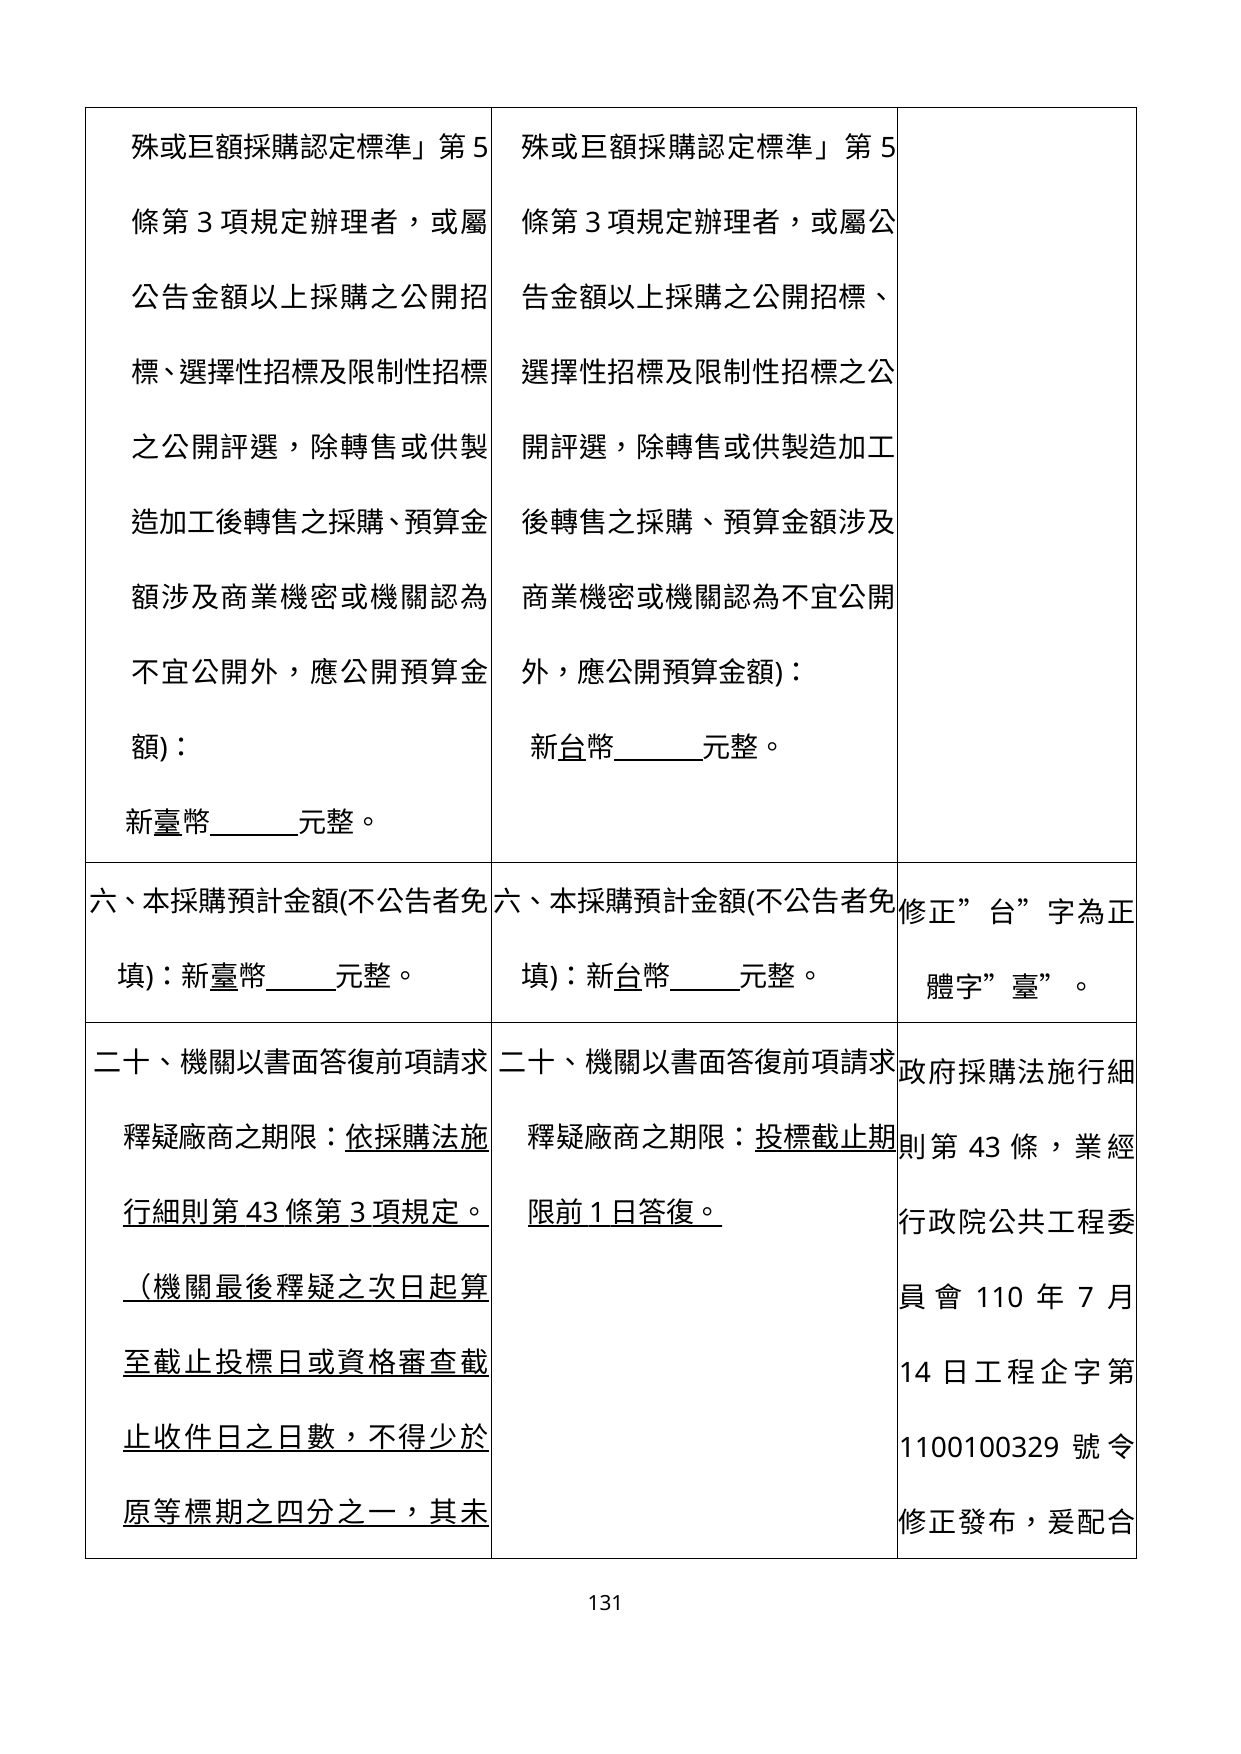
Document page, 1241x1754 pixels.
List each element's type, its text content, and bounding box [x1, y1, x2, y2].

table_cell 六、本採購預計金額(不公告者免填)：新臺幣 元整。 [86, 863, 491, 1022]
table_cell 二十、機關以書面答復前項請求釋疑廠商之期限：依採購法施行細則第43條第3項規定。（機關最後釋疑之次日起算至截止投標日或資格審查截止收件日之日數，不得少於原等標期之四分之一，其未 [86, 1023, 491, 1558]
table_cell 殊或巨額採購認定標準」第5條第3項規定辦理者，或屬公告金額以上採購之公開招標、選擇性招標及限制性招標之公開評選，除轉售或供製造加工後轉售之採購、預算金額涉及商業機密或機關認為不宜公開外，應公開預算金額)： 新台幣 元整。 [492, 108, 897, 861]
table_cell [898, 108, 1136, 861]
table_cell 政府採購法施行細則第43條，業經行政院公共工程委員會110年7月14日工程企字第1100100329號令修正發布，爰配合 [898, 1023, 1136, 1558]
table_cell 二十、機關以書面答復前項請求釋疑廠商之期限：投標截止期限前1日答復。 [492, 1023, 897, 1558]
table_cell 六、本採購預計金額(不公告者免填)：新台幣 元整。 [492, 863, 897, 1022]
table_cell 修正”台”字為正體字”臺”。 [898, 863, 1136, 1022]
table_cell 殊或巨額採購認定標準」第5條第3項規定辦理者，或屬公告金額以上採購之公開招標、選擇性招標及限制性招標之公開評選，除轉售或供製造加工後轉售之採購、預算金額涉及商業機密或機關認為不宜公開外，應公開預算金額)： 新臺幣 元整。 [86, 108, 491, 861]
